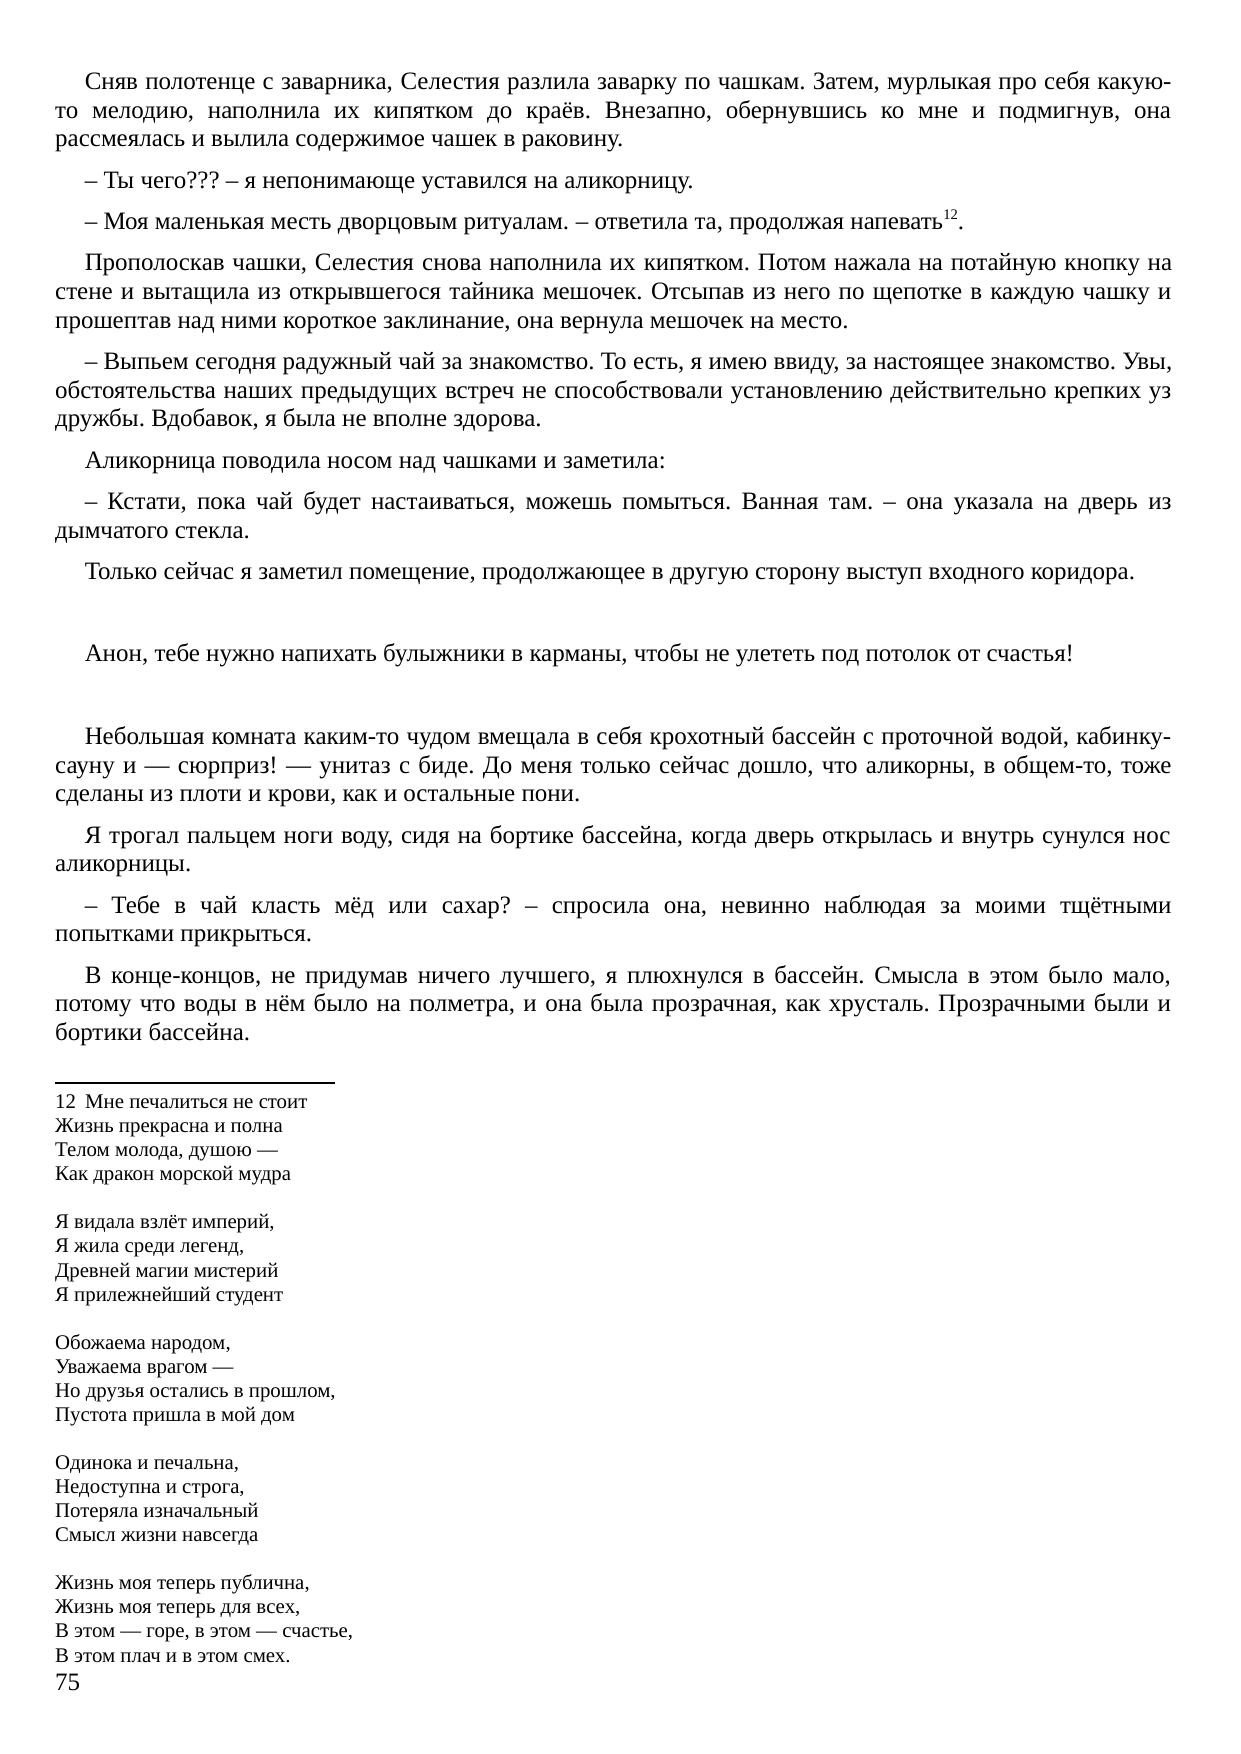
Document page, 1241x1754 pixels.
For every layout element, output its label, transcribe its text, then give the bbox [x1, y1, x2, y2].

text Недоступна и строга, [55, 1474, 1173, 1498]
text Аликорница поводила носом над чашками и заметила: [55, 445, 1173, 473]
text Я трогал пальцем ноги воду, сидя на бортике бассейна, когда дверь открылась и внутрь сунулся нос аликорницы. [55, 820, 1173, 877]
text Потеряла изначальный [55, 1498, 1173, 1522]
text Сняв полотенце с заварника, Селестия разлила заварку по чашкам. Затем, мурлыкая про себя какую-то мелодию, наполнила их кипятком до краёв. Внезапно, обернувшись ко мне и подмигнув, она рассмеялась и вылила содержимое чашек в раковину. [55, 66, 1173, 152]
text Только сейчас я заметил помещение, продолжающее в другую сторону выступ входного коридора. [55, 556, 1173, 585]
text В конце-концов, не придумав ничего лучшего, я плюхнулся в бассейн. Смысла в этом было мало, потому что воды в нём было на полметра, и она была прозрачная, как хрусталь. Прозрачными были и бортики бассейна. [55, 960, 1173, 1046]
text Я жила среди легенд, [55, 1233, 1173, 1257]
text – Ты чего??? – я непонимающе уставился на аликорницу. [55, 165, 1173, 193]
text Как дракон морской мудра [55, 1161, 1173, 1185]
text Я прилежнейший студент [55, 1282, 1173, 1306]
text Одинока и печальна, [55, 1450, 1173, 1474]
text Пустота пришла в мой дом [55, 1402, 1173, 1426]
text – Кстати, пока чай будет настаиваться, можешь помыться. Ванная там. – она указала на дверь из дымчатого стекла. [55, 486, 1173, 543]
text Анон, тебе нужно напихать булыжники в карманы, чтобы не улететь под потолок от счастья! [55, 638, 1173, 667]
text – Моя маленькая месть дворцовым ритуалам. – ответила та, продолжая напевать. [55, 206, 1173, 235]
text Уважаема врагом — [55, 1354, 1173, 1378]
text Прополоскав чашки, Селестия снова наполнила их кипятком. Потом нажала на потайную кнопку на стене и вытащила из открывшегося тайника мешочек. Отсыпав из него по щепотке в каждую чашку и прошептав над ними короткое заклинание, она вернула мешочек на место. [55, 247, 1173, 333]
text Жизнь моя теперь для всех, [55, 1594, 1173, 1618]
text – Выпьем сегодня радужный чай за знакомство. То есть, я имею ввиду, за настоящее знакомство. Увы, обстоятельства наших предыдущих встреч не способствовали установлению действительно крепких уз дружбы. Вдобавок, я была не вполне здорова. [55, 346, 1173, 432]
text Я видала взлёт империй, [55, 1209, 1173, 1233]
text Телом молода, душою — [55, 1137, 1173, 1161]
text Но друзья остались в прошлом, [55, 1378, 1173, 1402]
text Небольшая комната каким-то чудом вмещала в себя крохотный бассейн с проточной водой, кабинку-сауну и — сюрприз! — унитаз с биде. До меня только сейчас дошло, что аликорны, в общем-то, тоже сделаны из плоти и крови, как и остальные пони. [55, 721, 1173, 807]
text Жизнь моя теперь публична, [55, 1570, 1173, 1594]
text Обожаема народом, [55, 1330, 1173, 1354]
text – Тебе в чай класть мёд или сахар? – спросила она, невинно наблюдая за моими тщётными попытками прикрыться. [55, 890, 1173, 947]
text Мне печалиться не стоит [55, 1089, 1173, 1113]
text В этом — горе, в этом — счастье, [55, 1618, 1173, 1642]
text Смысл жизни навсегда [55, 1522, 1173, 1546]
text Древней магии мистерий [55, 1257, 1173, 1282]
text В этом плач и в этом смех. [55, 1642, 1173, 1667]
text Жизнь прекрасна и полна [55, 1113, 1173, 1137]
